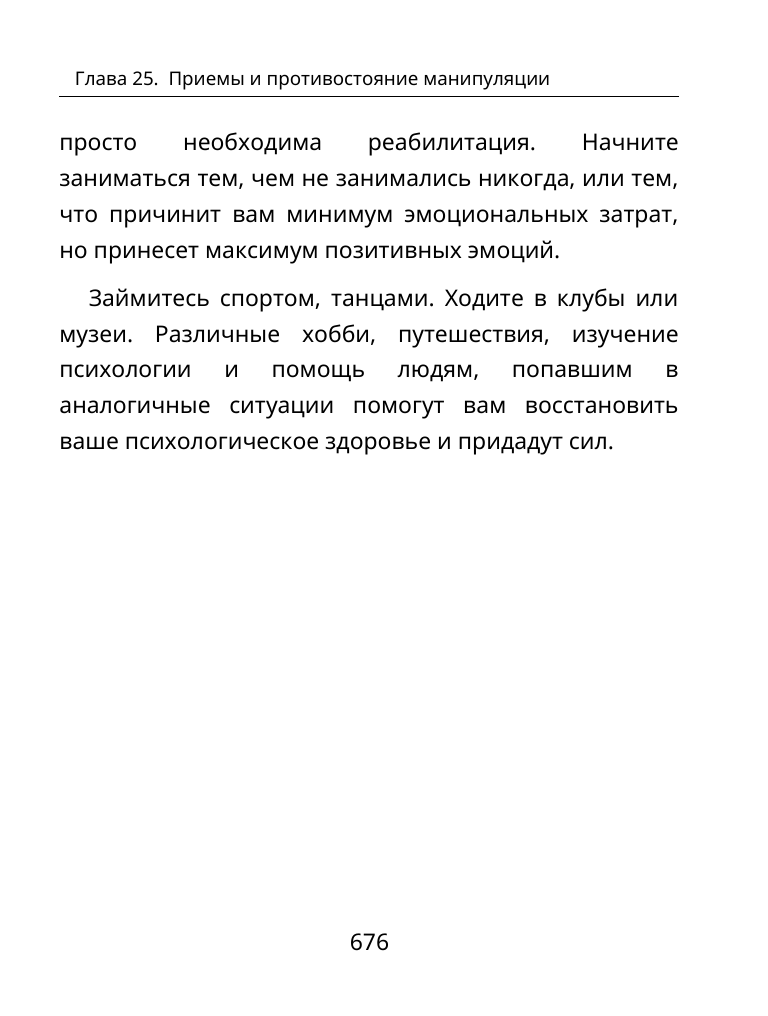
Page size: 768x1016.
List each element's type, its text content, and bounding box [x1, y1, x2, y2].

text Займитесь спортом, танцами. Ходите в клубы или музеи. Различные хобби, путешествия, изучение психологии и помощь людям, попавшим в аналогичные ситуации помогут вам восстановить ваше психологическое здоровье и придадут сил. [59, 282, 679, 457]
text просто необходима реабилитация. Начните заниматься тем, чем не занимались никогда, или тем, что причинит вам минимум эмоциональных затрат, но принесет максимум позитивных эмоций. [59, 126, 679, 265]
